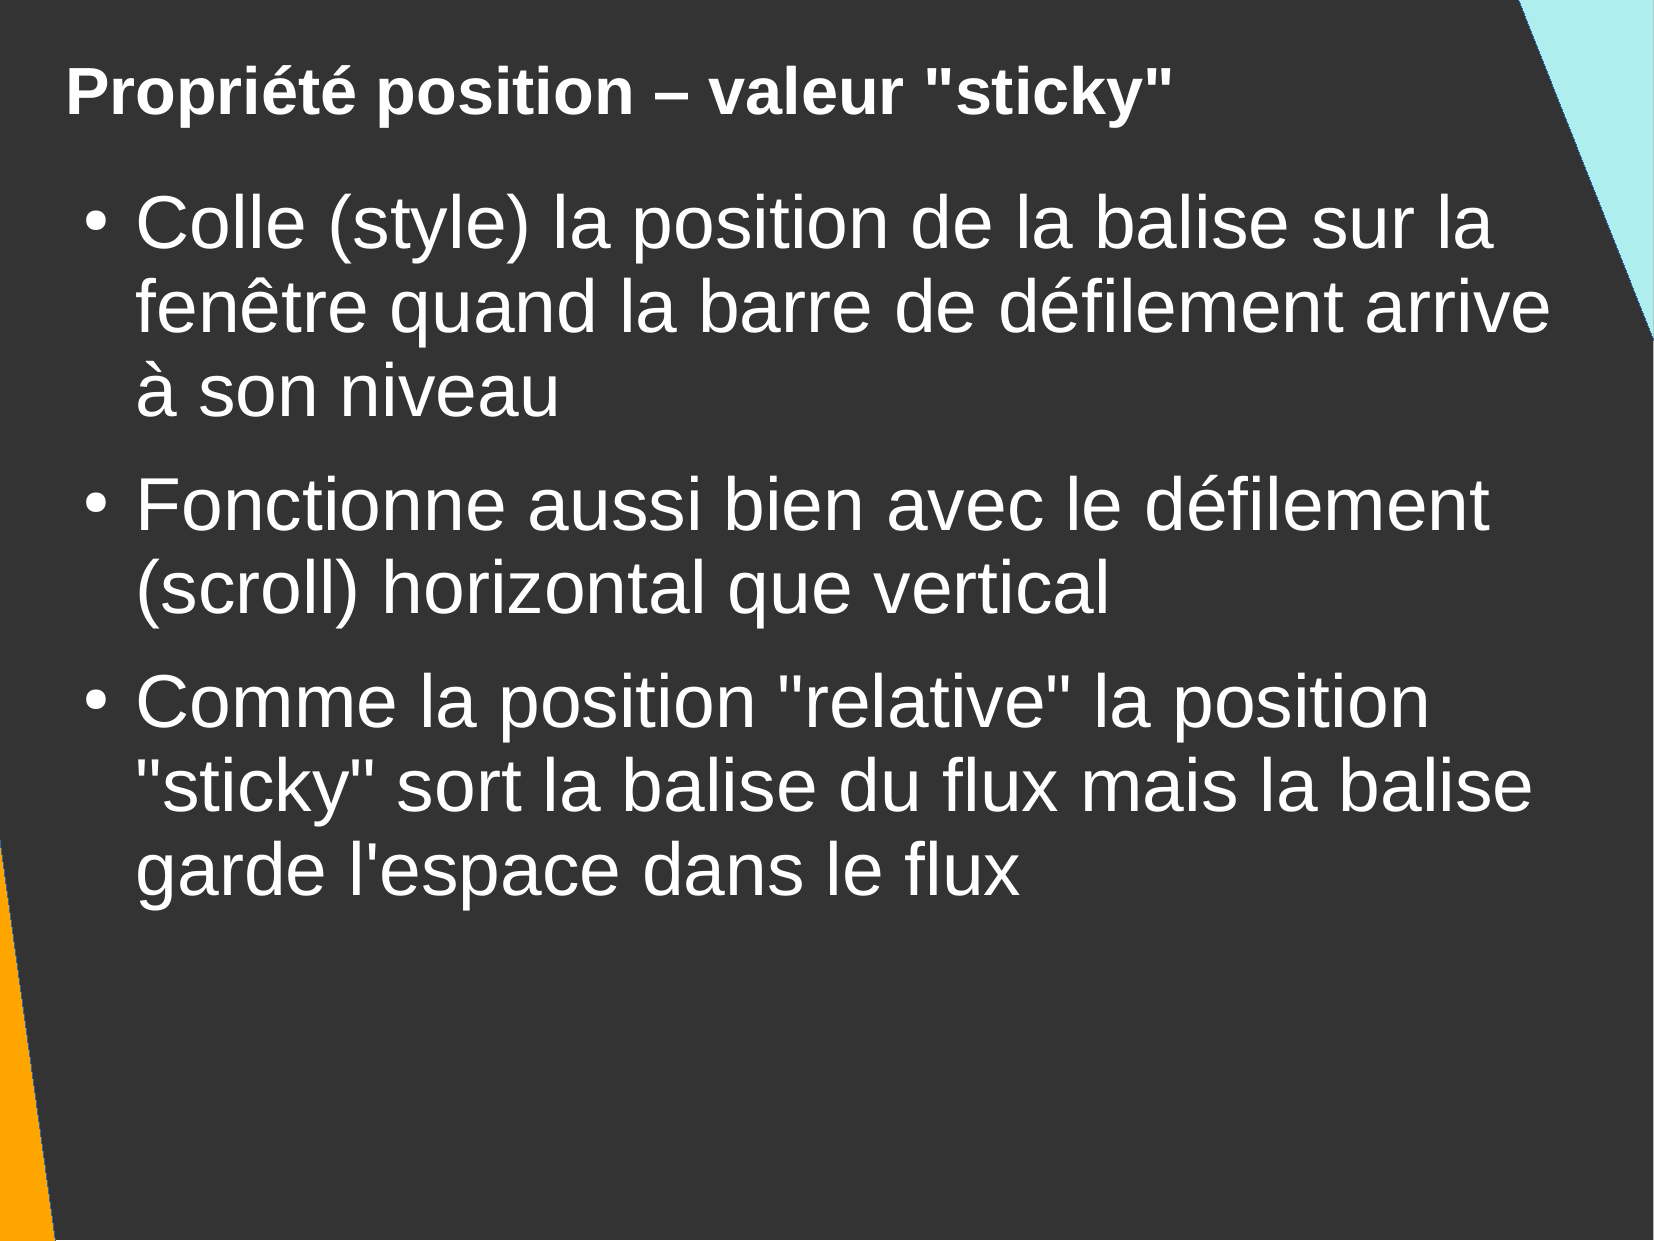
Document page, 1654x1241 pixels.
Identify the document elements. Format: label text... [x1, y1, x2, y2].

title Propriété position – valeur "sticky" [64, 54, 1553, 135]
text_box [0, 839, 56, 1241]
list Colle (style) la position de la balise sur la fenêtre quand la barre de défilement arrive à son niveau Fonctionne aussi bien avec le défilement (scroll) horizontal que vertical Comme la position "relative" la position "sticky" sort la balise du flux mais la balise garde l'espace dans le flux [64, 180, 1604, 1028]
text_box [1518, 0, 1654, 341]
